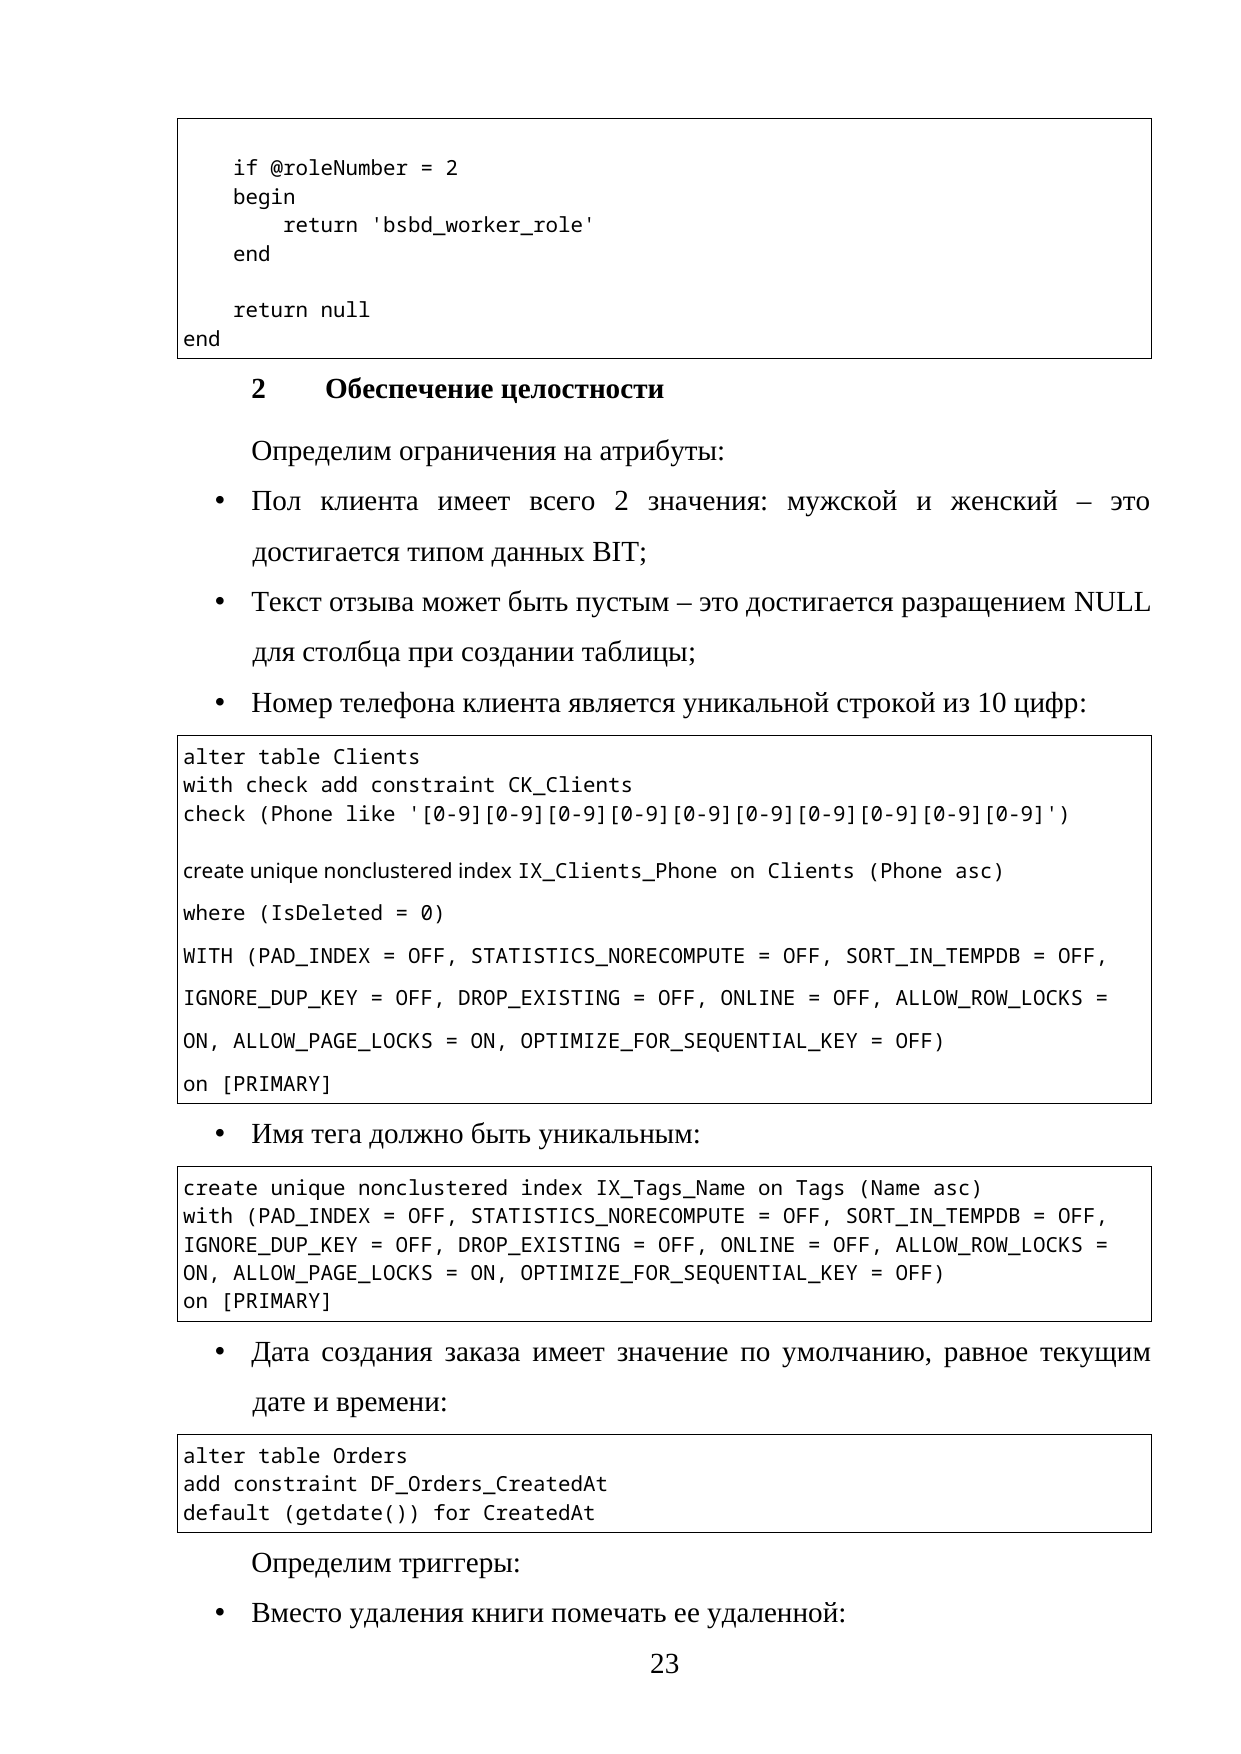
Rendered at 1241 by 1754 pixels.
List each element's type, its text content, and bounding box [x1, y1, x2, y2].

table_header alter table Orders add constraint DF_Orders_CreatedAt default (getdate()) for CreatedAt [178, 1435, 1151, 1532]
list Вместо удаления книги помечать ее удаленной: [215, 1595, 1152, 1629]
list Номер телефона клиента является уникальной строкой из 10 цифр: [215, 685, 1152, 718]
table_header if @roleNumber = 2 begin return 'bsbd_worker_role' end return null end [178, 119, 1151, 358]
list Пол клиента имеет всего 2 значения: мужской и женский – это достигается типом данных BIT; [215, 483, 1152, 567]
text Определим триггеры: [177, 1545, 1152, 1578]
table_header alter table Clients with check add constraint CK_Clients check (Phone like '[0-9][0-9][0-9][0-9][0-9][0-9][0-9][0-9][0-9][0-9]') create unique nonclustered index IX_Clients_Phone on Clients (Phone asc) where (IsDeleted = 0) WITH (PAD_INDEX = OFF, STATISTICS_NORECOMPUTE = OFF, SORT_IN_TEMPDB = OFF, IGNORE_DUP_KEY = OFF, DROP_EXISTING = OFF, ONLINE = OFF, ALLOW_ROW_LOCKS = ON, ALLOW_PAGE_LOCKS = ON, OPTIMIZE_FOR_SEQUENTIAL_KEY = OFF) on [PRIMARY] [178, 736, 1151, 1103]
list Дата создания заказа имеет значение по умолчанию, равное текущим дате и времени: [215, 1334, 1152, 1418]
list Имя тега должно быть уникальным: [215, 1116, 1152, 1149]
list Текст отзыва может быть пустым – это достигается разращением NULL для столбца при создании таблицы; [215, 584, 1152, 668]
subtitle Обеспечение целостности [177, 371, 1152, 404]
text Определим ограничения на атрибуты: [177, 433, 1152, 467]
table_header create unique nonclustered index IX_Tags_Name on Tags (Name asc) with (PAD_INDEX = OFF, STATISTICS_NORECOMPUTE = OFF, SORT_IN_TEMPDB = OFF, IGNORE_DUP_KEY = OFF, DROP_EXISTING = OFF, ONLINE = OFF, ALLOW_ROW_LOCKS = ON, ALLOW_PAGE_LOCKS = ON, OPTIMIZE_FOR_SEQUENTIAL_KEY = OFF) on [PRIMARY] [178, 1167, 1151, 1321]
